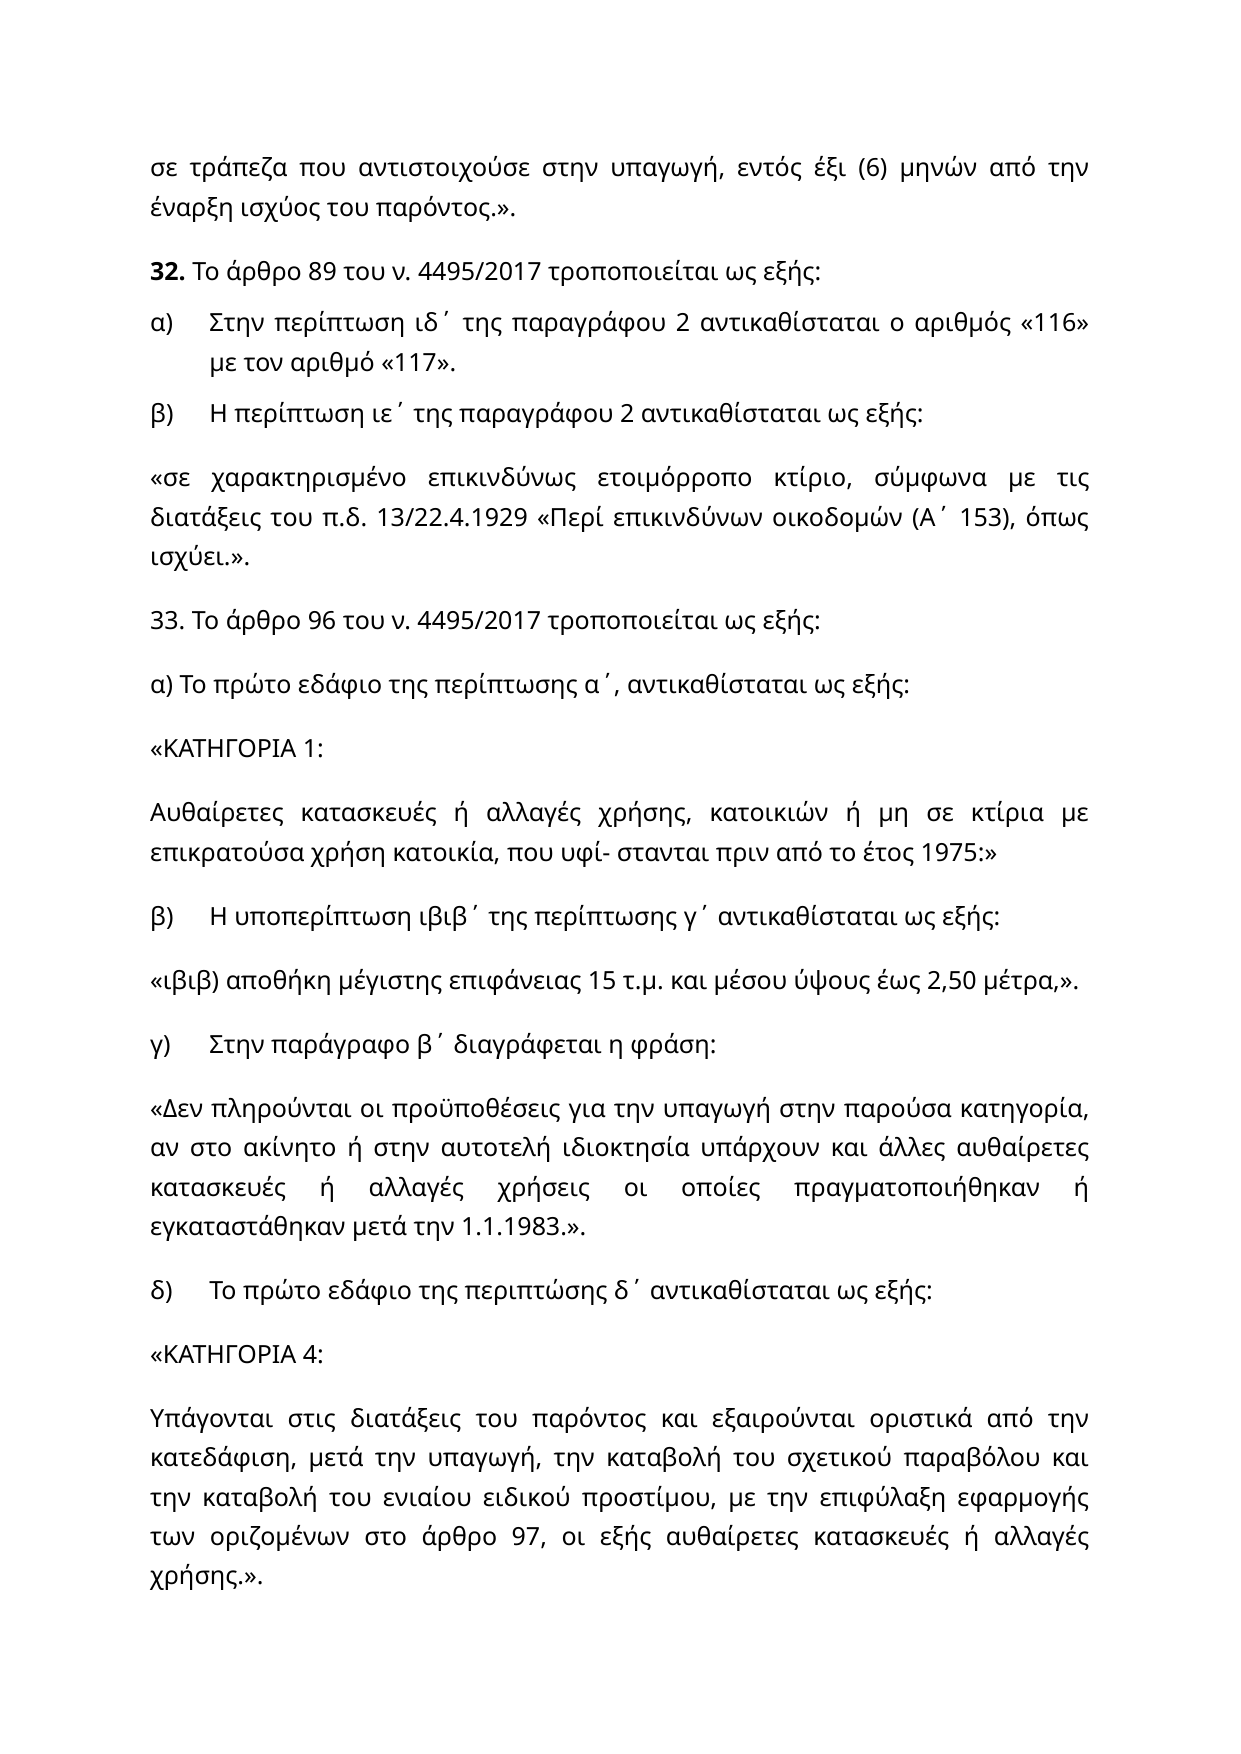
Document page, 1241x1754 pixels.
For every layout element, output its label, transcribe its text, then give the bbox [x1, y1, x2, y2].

list β) Η υποπερίπτωση ιβιβ΄ της περίπτωσης γ΄ αντικαθίσταται ως εξής: [150, 898, 1090, 932]
text Υπάγονται στις διατάξεις του παρόντος και εξαιρούνται οριστικά από την κατεδάφιση, μετά την υπαγωγή, την καταβολή του σχετικού παραβόλου και την καταβολή του ενιαίου ειδικού προστίμου, με την επιφύλαξη εφαρμογής των οριζομένων στο άρθρο 97, οι εξής αυθαίρετες κατασκευές ή αλλαγές χρήσης.». [150, 1401, 1090, 1592]
list δ) Το πρώτο εδάφιο της περιπτώσης δ΄ αντικαθίσταται ως εξής: [150, 1272, 1090, 1307]
text 33. Το άρθρο 96 του ν. 4495/2017 τροποποιείται ως εξής: [150, 602, 1090, 637]
text «Δεν πληρούνται οι προϋποθέσεις για την υπαγωγή στην παρούσα κατηγορία, αν στο ακίνητο ή στην αυτοτελή ιδιοκτησία υπάρχουν και άλλες αυθαίρετες κατασκευές ή αλλαγές χρήσεις οι οποίες πραγματοποιήθηκαν ή εγκαταστάθηκαν μετά την 1.1.1983.». [150, 1091, 1090, 1242]
text «ΚΑΤΗΓΟΡΙΑ 4: [150, 1337, 1090, 1371]
text 32. Το άρθρο 89 του ν. 4495/2017 τροποποιείται ως εξής: [150, 253, 1090, 287]
text σε τράπεζα που αντιστοιχούσε στην υπαγωγή, εντός έξι (6) μηνών από την έναρξη ισχύος του παρόντος.». [150, 150, 1090, 223]
text Αυθαίρετες κατασκευές ή αλλαγές χρήσης, κατοικιών ή μη σε κτίρια με επικρατούσα χρήση κατοικία, που υφί- στανται πριν από το έτος 1975:» [150, 795, 1090, 868]
text «ιβιβ) αποθήκη μέγιστης επιφάνειας 15 τ.μ. και μέσου ύψους έως 2,50 μέτρα,». [150, 962, 1090, 997]
list α) Στην περίπτωση ιδ΄ της παραγράφου 2 αντικαθίσταται ο αριθμός «116» με τον αριθμό «117». [150, 305, 1090, 378]
text «ΚΑΤΗΓΟΡΙΑ 1: [150, 731, 1090, 765]
text α) Το πρώτο εδάφιο της περίπτωσης α΄, αντικαθίσταται ως εξής: [150, 667, 1090, 701]
list γ) Στην παράγραφο β΄ διαγράφεται η φράση: [150, 1027, 1090, 1061]
text «σε χαρακτηρισμένο επικινδύνως ετοιμόρροπο κτίριο, σύμφωνα με τις διατάξεις του π.δ. 13/22.4.1929 «Περί επικινδύνων οικοδομών (Α΄ 153), όπως ισχύει.». [150, 460, 1090, 572]
list β) Η περίπτωση ιε΄ της παραγράφου 2 αντικαθίσταται ως εξής: [150, 396, 1090, 430]
